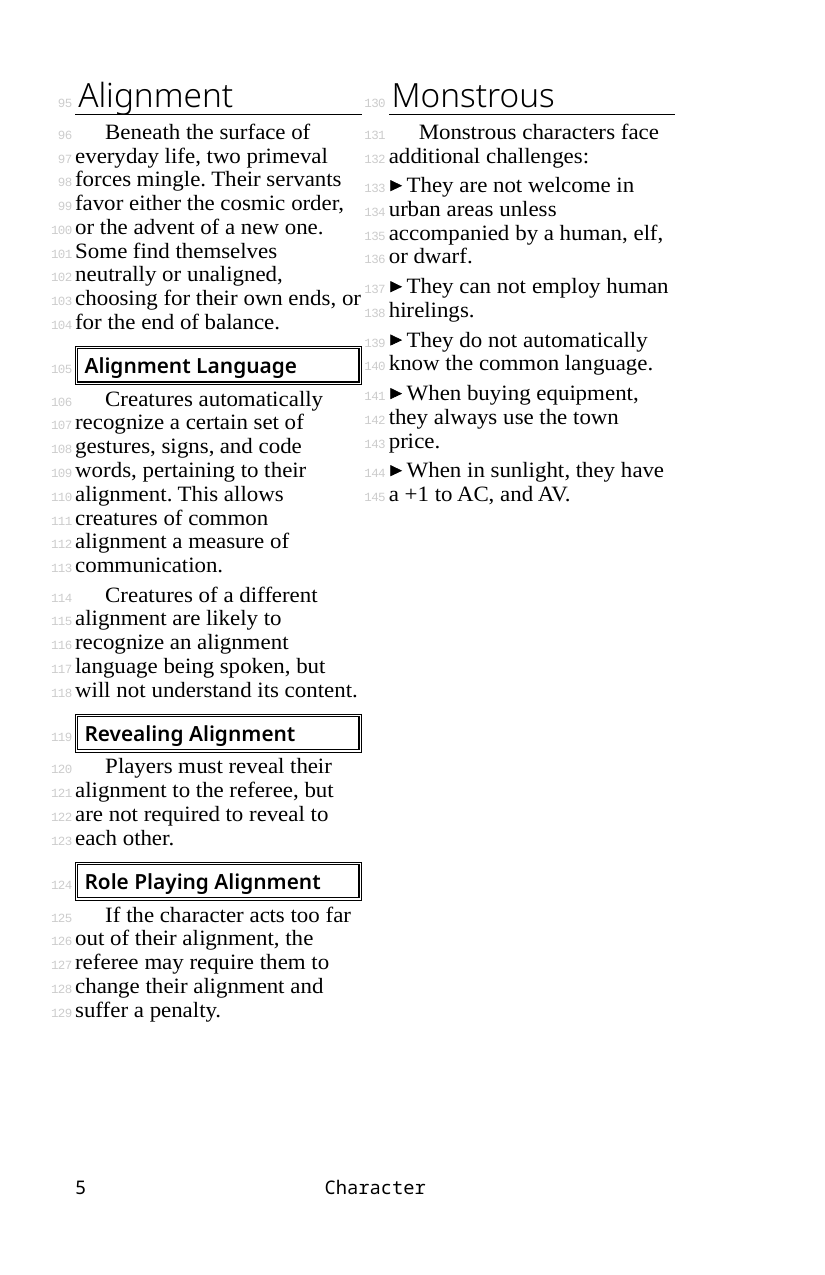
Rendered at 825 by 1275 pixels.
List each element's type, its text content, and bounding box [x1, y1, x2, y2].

text Creatures automatically recognize a certain set of gestures, signs, and code words, pertaining to their alignment. This allows creatures of common alignment a measure of communication. [75, 387, 362, 577]
text Beneath the surface of everyday life, two primeval forces mingle. Their servants favor either the cosmic order, or the advent of a new one. Some find themselves neutrally or unaligned, choosing for their own ends, or for the end of balance. [75, 120, 362, 334]
list They are not welcome in urban areas unless accompanied by a human, elf, or dwarf. [388, 174, 675, 269]
text Players must reveal their alignment to the referee, but are not required to reveal to each other. [75, 755, 362, 850]
subtitle Monstrous [388, 75, 675, 114]
list When buying equipment, they always use the town price. [388, 382, 675, 453]
list When in sunlight, they have a +1 to AC, and AV. [388, 459, 675, 506]
list They can not employ human hirelings. [388, 275, 675, 322]
text Creatures of a different alignment are likely to recognize an alignment language being spoken, but will not understand its content. [75, 583, 362, 702]
text Monstrous characters face additional challenges: [388, 120, 675, 168]
subtitle Alignment [75, 75, 362, 114]
text If the character acts too far out of their alignment, the referee may require them to change their alignment and suffer a penalty. [75, 903, 362, 1022]
list They do not automatically know the common language. [388, 328, 675, 376]
